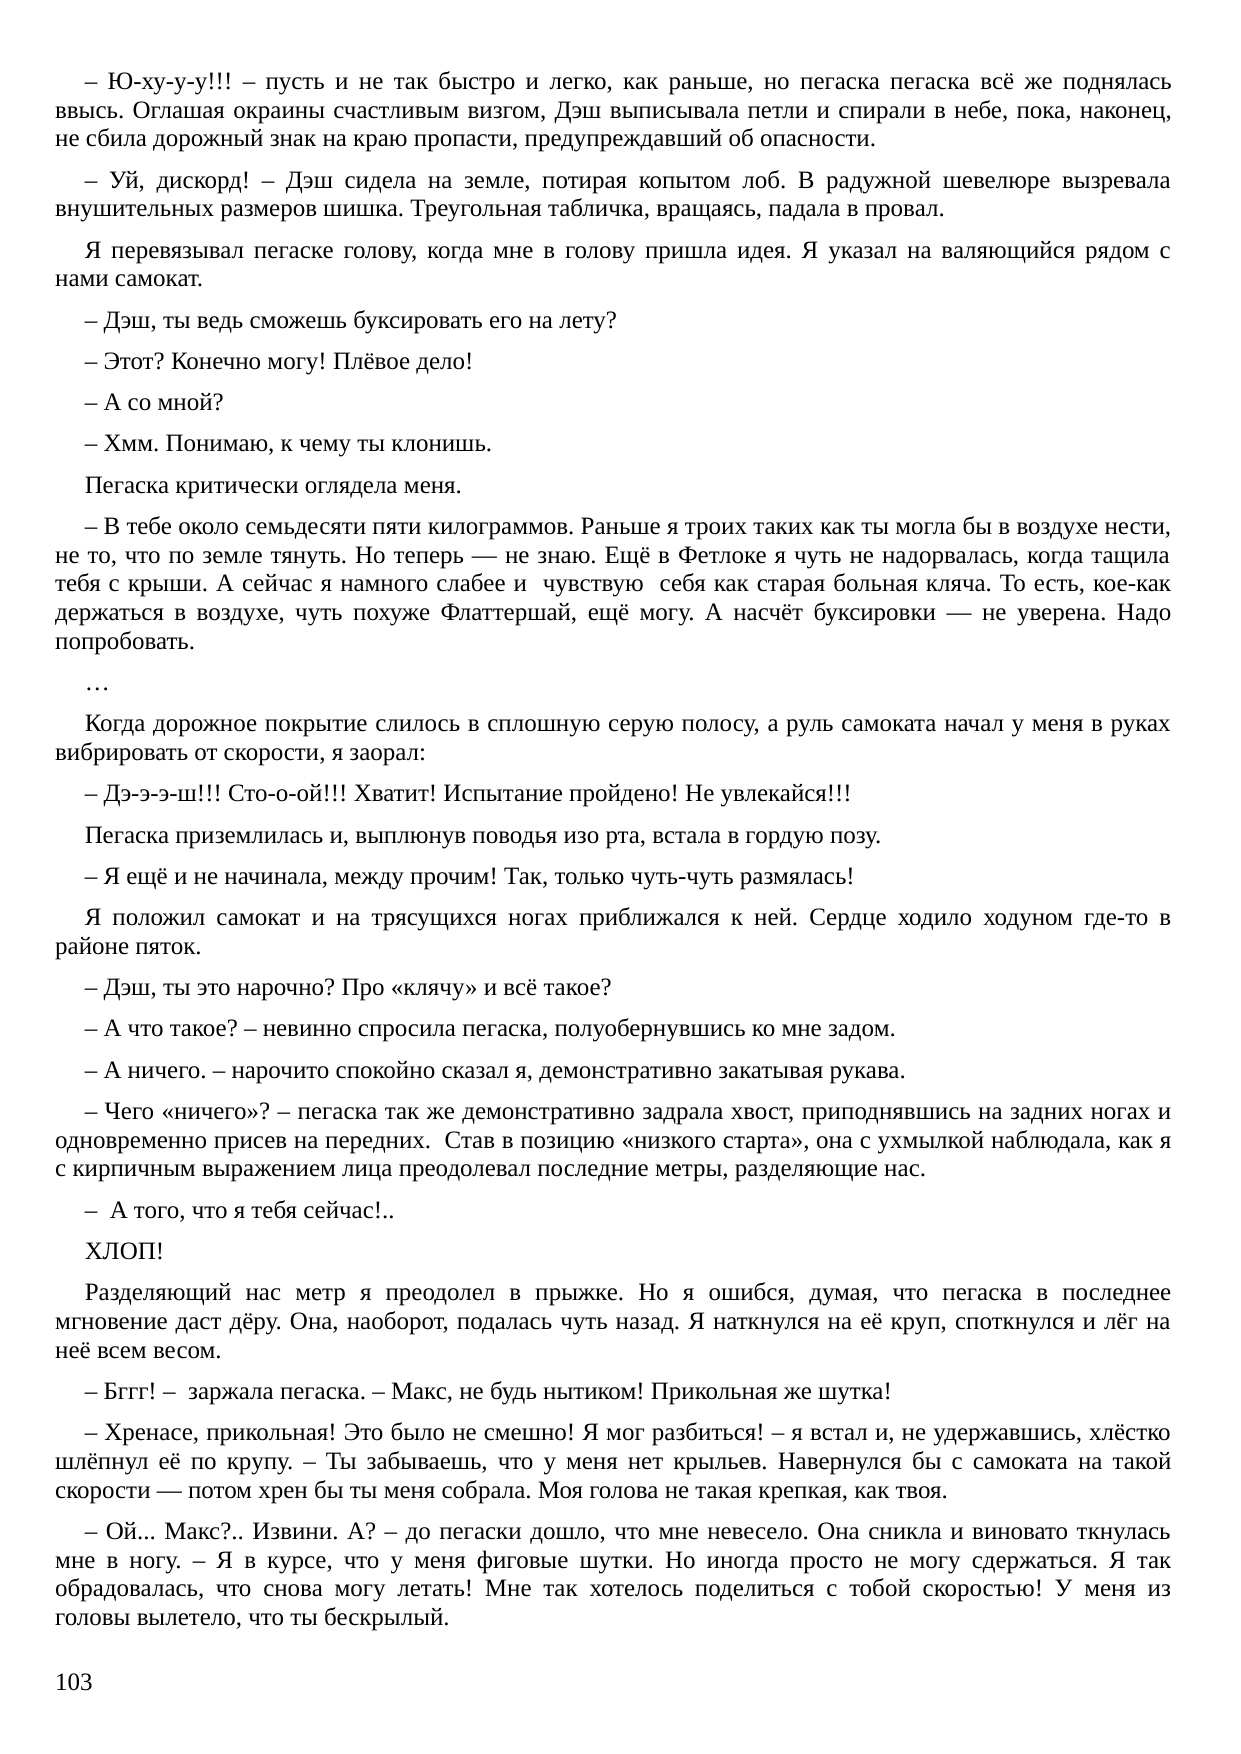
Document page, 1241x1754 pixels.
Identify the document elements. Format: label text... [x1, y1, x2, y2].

text Я перевязывал пегаске голову, когда мне в голову пришла идея. Я указал на валяющийся рядом с нами самокат. [55, 235, 1173, 292]
text – Хренасе, прикольная! Это было не смешно! Я мог разбиться! – я встал и, не удержавшись, хлёстко шлёпнул её по крупу. – Ты забываешь, что у меня нет крыльев. Навернулся бы с самоката на такой скорости — потом хрен бы ты меня собрала. Моя голова не такая крепкая, как твоя. [55, 1417, 1173, 1503]
text – В тебе около семьдесяти пяти килограммов. Раньше я троих таких как ты могла бы в воздухе нести, не то, что по земле тянуть. Но теперь — не знаю. Ещё в Фетлоке я чуть не надорвалась, когда тащила тебя с крыши. А сейчас я намного слабее и чувствую себя как старая больная кляча. То есть, кое-как держаться в воздухе, чуть похуже Флаттершай, ещё могу. А насчёт буксировки — не уверена. Надо попробовать. [55, 511, 1173, 655]
text – Ой... Макс?.. Извини. А? – до пегаски дошло, что мне невесело. Она сникла и виновато ткнулась мне в ногу. – Я в курсе, что у меня фиговые шутки. Но иногда просто не могу сдержаться. Я так обрадовалась, что снова могу летать! Мне так хотелось поделиться с тобой скоростью! У меня из головы вылетело, что ты бескрылый. [55, 1516, 1173, 1631]
text – Дэш, ты это нарочно? Про «клячу» и всё такое? [55, 972, 1173, 1001]
text ХЛОП! [55, 1236, 1173, 1265]
text – Ю-ху-у-у!!! – пусть и не так быстро и легко, как раньше, но пегаска пегаска всё же поднялась ввысь. Оглашая окраины счастливым визгом, Дэш выписывала петли и спирали в небе, пока, наконец, не сбила дорожный знак на краю пропасти, предупреждавший об опасности. [55, 66, 1173, 152]
text – Дэш, ты ведь сможешь буксировать его на лету? [55, 305, 1173, 333]
text … [55, 667, 1173, 696]
text – Уй, дискорд! – Дэш сидела на земле, потирая копытом лоб. В радужной шевелюре вызревала внушительных размеров шишка. Треугольная табличка, вращаясь, падала в провал. [55, 165, 1173, 222]
text – Бггг! – заржала пегаска. – Макс, не будь нытиком! Прикольная же шутка! [55, 1376, 1173, 1405]
text Я положил самокат и на трясущихся ногах приближался к ней. Сердце ходило ходуном где-то в районе пяток. [55, 902, 1173, 960]
text Пегаска критически оглядела меня. [55, 470, 1173, 498]
text – А того, что я тебя сейчас!.. [55, 1195, 1173, 1223]
text – Этот? Конечно могу! Плёвое дело! [55, 346, 1173, 375]
text – А что такое? – невинно спросила пегаска, полуобернувшись ко мне задом. [55, 1013, 1173, 1042]
text – А ничего. – нарочито спокойно сказал я, демонстративно закатывая рукава. [55, 1055, 1173, 1083]
text – Хмм. Понимаю, к чему ты клонишь. [55, 428, 1173, 457]
text – Чего «ничего»? – пегаска так же демонстративно задрала хвост, приподнявшись на задних ногах и одновременно присев на передних. Став в позицию «низкого старта», она с ухмылкой наблюдала, как я с кирпичным выражением лица преодолевал последние метры, разделяющие нас. [55, 1096, 1173, 1182]
text Разделяющий нас метр я преодолел в прыжке. Но я ошибся, думая, что пегаска в последнее мгновение даст дёру. Она, наоборот, подалась чуть назад. Я наткнулся на её круп, споткнулся и лёг на неё всем весом. [55, 1277, 1173, 1363]
text – Дэ-э-э-ш!!! Сто-о-ой!!! Хватит! Испытание пройдено! Не увлекайся!!! [55, 778, 1173, 807]
text Когда дорожное покрытие слилось в сплошную серую полосу, а руль самоката начал у меня в руках вибрировать от скорости, я заорал: [55, 708, 1173, 766]
text – А со мной? [55, 387, 1173, 416]
text – Я ещё и не начинала, между прочим! Так, только чуть-чуть размялась! [55, 861, 1173, 890]
text Пегаска приземлилась и, выплюнув поводья изо рта, встала в гордую позу. [55, 820, 1173, 848]
